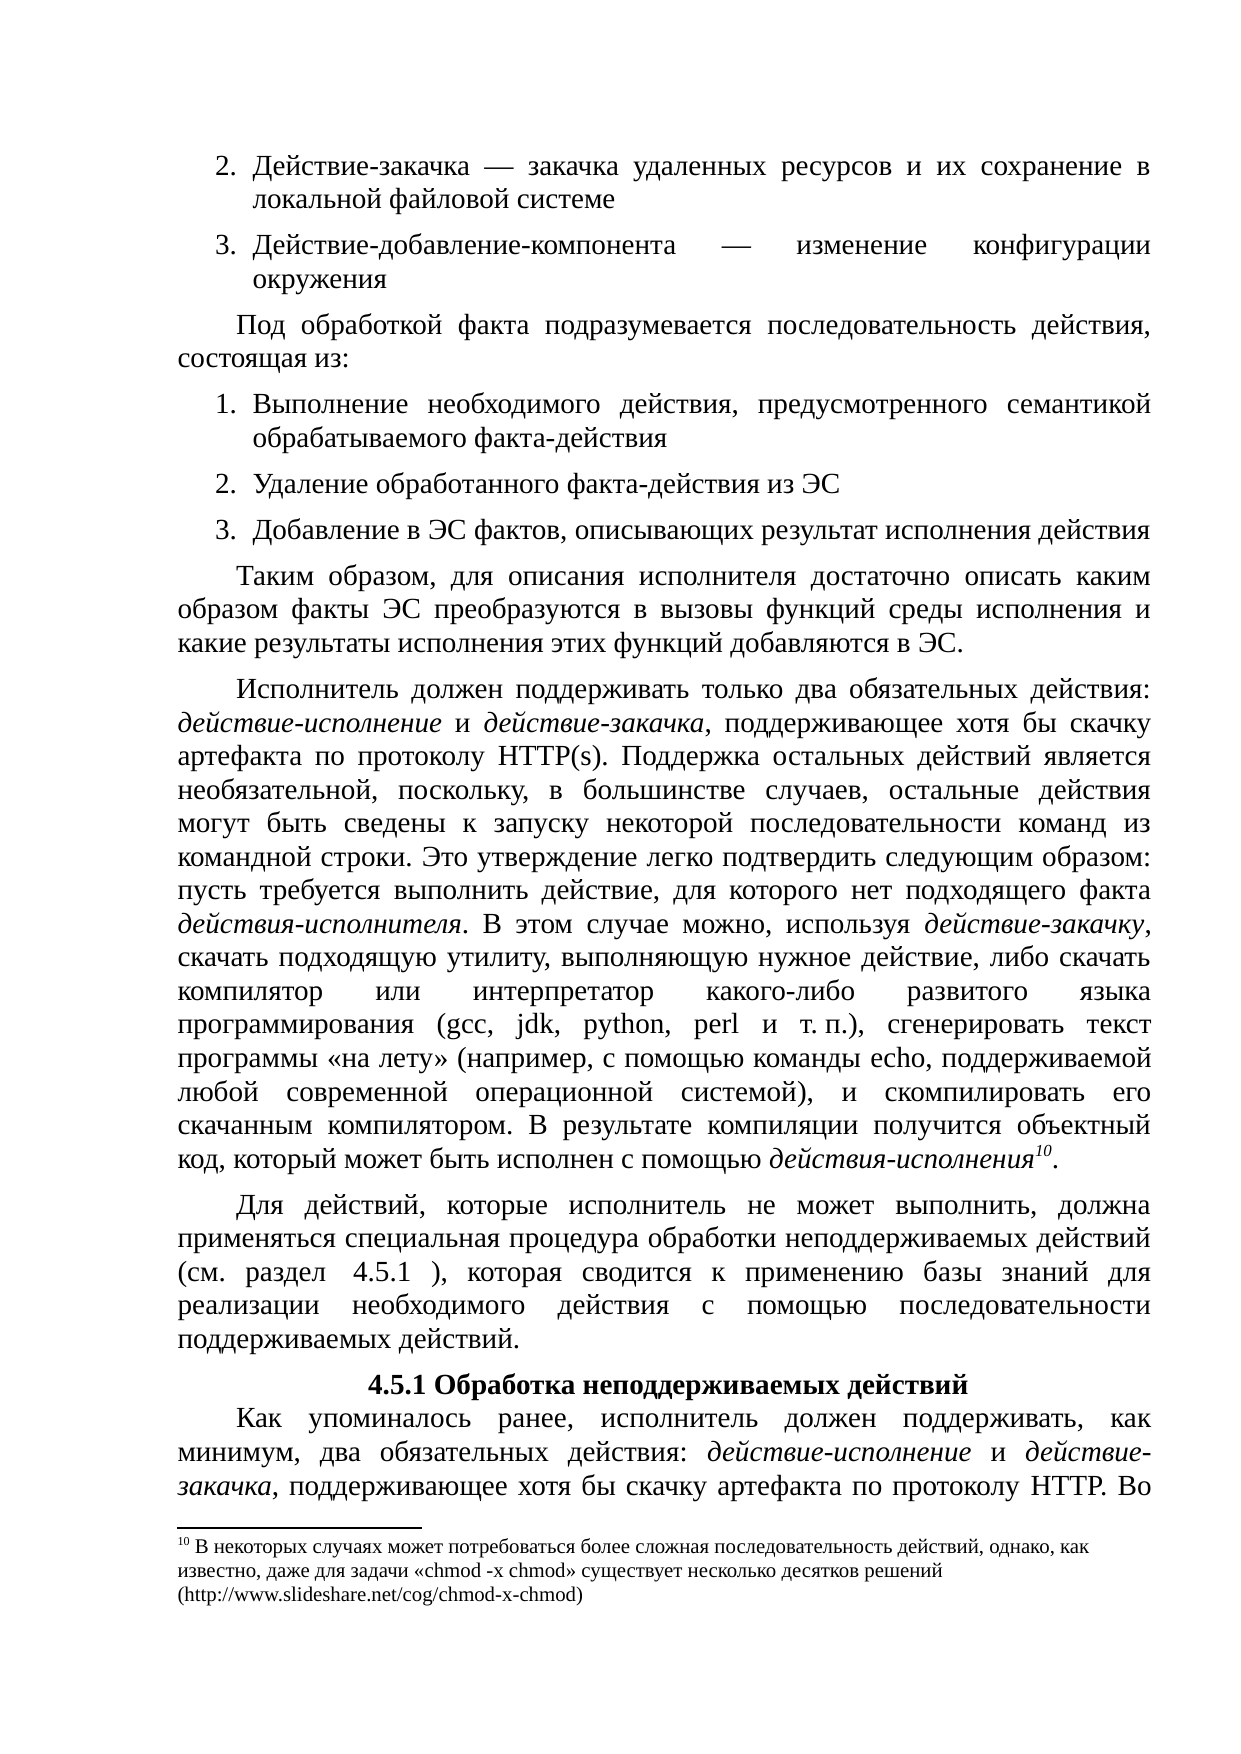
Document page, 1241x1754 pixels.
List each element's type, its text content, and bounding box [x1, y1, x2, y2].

list Добавление в ЭС фактов, описывающих результат исполнения действия [215, 512, 1152, 546]
text Таким образом, для описания исполнителя достаточно описать каким образом факты ЭС преобразуются в вызовы функций среды исполнения и какие результаты исполнения этих функций добавляются в ЭС. [177, 558, 1152, 659]
list Действие-закачка — закачка удаленных ресурсов и их сохранение в локальной файловой системе [215, 148, 1152, 215]
text Для действий, которые исполнитель не может выполнить, должна применяться специальная процедура обработки неподдерживаемых действий (см. раздел 4.5.1), которая сводится к применению базы знаний для реализации необходимого действия с помощью последовательности поддерживаемых действий. [177, 1187, 1152, 1354]
text Исполнитель должен поддерживать только два обязательных действия: действие-исполнение и действие-закачка, поддерживающее хотя бы скачку артефакта по протоколу HTTP(s). Поддержка остальных действий является необязательной, поскольку, в большинстве случаев, остальные действия могут быть сведены к запуску некоторой последовательности команд из командной строки. Это утверждение легко подтвердить следующим образом: пусть требуется выполнить действие, для которого нет подходящего факта действия-исполнителя. В этом случае можно, используя действие-закачку, скачать подходящую утилиту, выполняющую нужное действие, либо скачать компилятор или интерпретатор какого-либо развитого языка программирования (gcc, jdk, python, perl и т. п.), сгенерировать текст программы «на лету» (например, с помощью команды echo, поддерживаемой любой современной операционной системой), и скомпилировать его скачанным компилятором. В результате компиляции получится объектный код, который может быть исполнен с помощью действия-исполнения. [177, 671, 1152, 1174]
list Выполнение необходимого действия, предусмотренного семантикой обрабатываемого факта-действия [215, 386, 1152, 453]
list Действие-добавление-компонента — изменение конфигурации окружения [215, 227, 1152, 294]
list Удаление обработанного факта-действия из ЭС [215, 466, 1152, 499]
text Как упоминалось ранее, исполнитель должен поддерживать, как минимум, два обязательных действия: действие-исполнение и действие-закачка, поддерживающее хотя бы скачку артефакта по протоколу HTTP. Во [177, 1401, 1152, 1501]
subtitle Обработка неподдерживаемых действий [177, 1367, 1152, 1401]
text Под обработкой факта подразумевается последовательность действия, состоящая из: [177, 307, 1152, 374]
text В некоторых случаях может потребоваться более сложная последовательность действий, однако, как известно, даже для задачи «chmod -x chmod» существует несколько десятков решений (http://www.slideshare.net/cog/chmod-x-chmod) [177, 1534, 1152, 1606]
